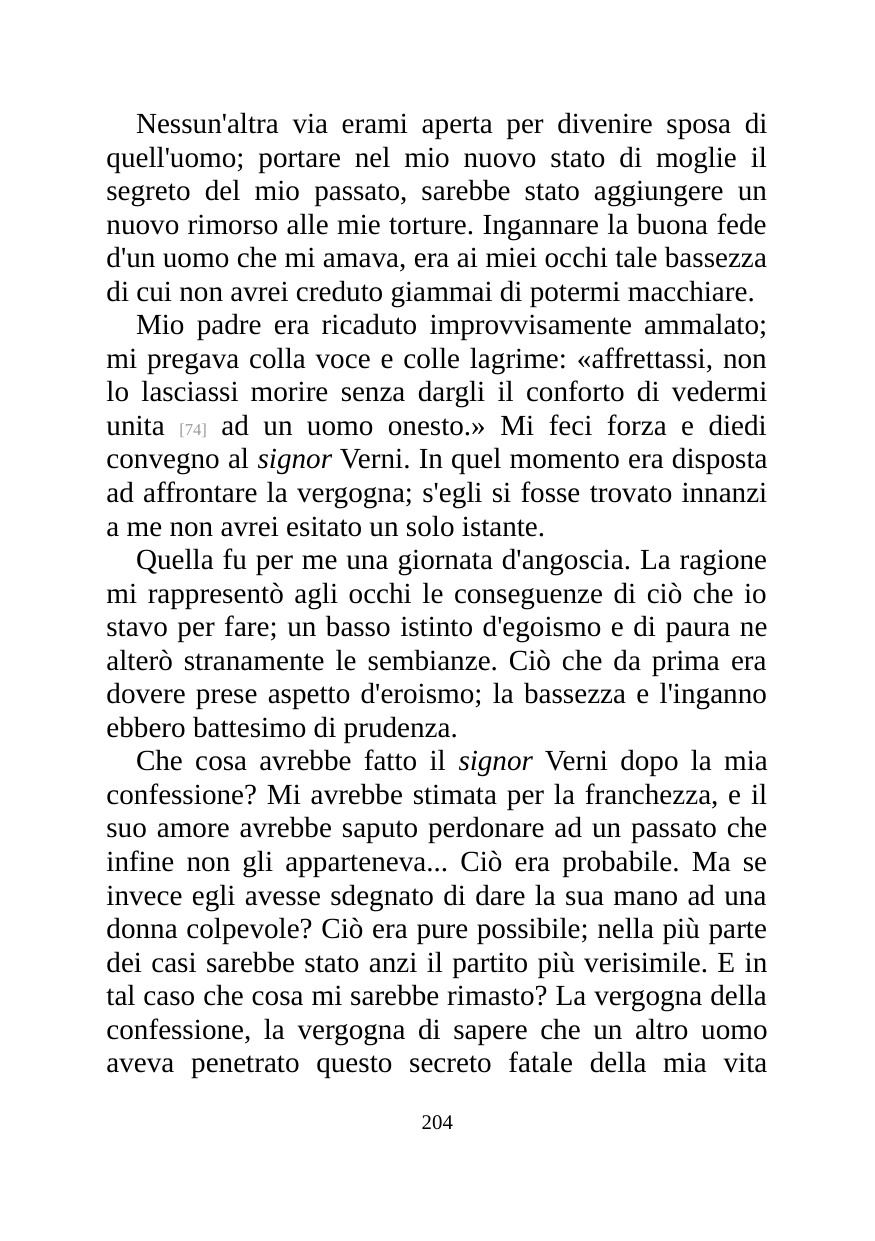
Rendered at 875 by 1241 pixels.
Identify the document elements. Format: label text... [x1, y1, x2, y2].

text Quella fu per me una giornata d'angoscia. La ragione mi rappresentò agli occhi le conseguenze di ciò che io stavo per fare; un basso istinto d'egoismo e di paura ne alterò stranamente le sembianze. Ciò che da prima era dovere prese aspetto d'eroismo; la bassezza e l'inganno ebbero battesimo di prudenza. [106, 542, 768, 743]
text Che cosa avrebbe fatto il signor Verni dopo la mia confessione? Mi avrebbe stimata per la franchezza, e il suo amore avrebbe saputo perdonare ad un passato che infine non gli apparteneva... Ciò era probabile. Ma se invece egli avesse sdegnato di dare la sua mano ad una donna colpevole? Ciò era pure possibile; nella più parte dei casi sarebbe stato anzi il partito più verisimile. E in tal caso che cosa mi sarebbe rimasto? La vergogna della confessione, la vergogna di sapere che un altro uomo aveva penetrato questo secreto fatale della mia vita [106, 743, 768, 1079]
text Mio padre era ricaduto improvvisamente ammalato; mi pregava colla voce e colle lagrime: «affrettassi, non lo lasciassi morire senza dargli il conforto di vedermi unita [74] ad un uomo onesto.» Mi feci forza e diedi convegno al signor Verni. In quel momento era disposta ad affrontare la vergogna; s'egli si fosse trovato innanzi a me non avrei esitato un solo istante. [106, 307, 768, 542]
text Nessun'altra via erami aperta per divenire sposa di quell'uomo; portare nel mio nuovo stato di moglie il segreto del mio passato, sarebbe stato aggiungere un nuovo rimorso alle mie torture. Ingannare la buona fede d'un uomo che mi amava, era ai miei occhi tale bassezza di cui non avrei creduto giammai di potermi macchiare. [106, 106, 768, 307]
